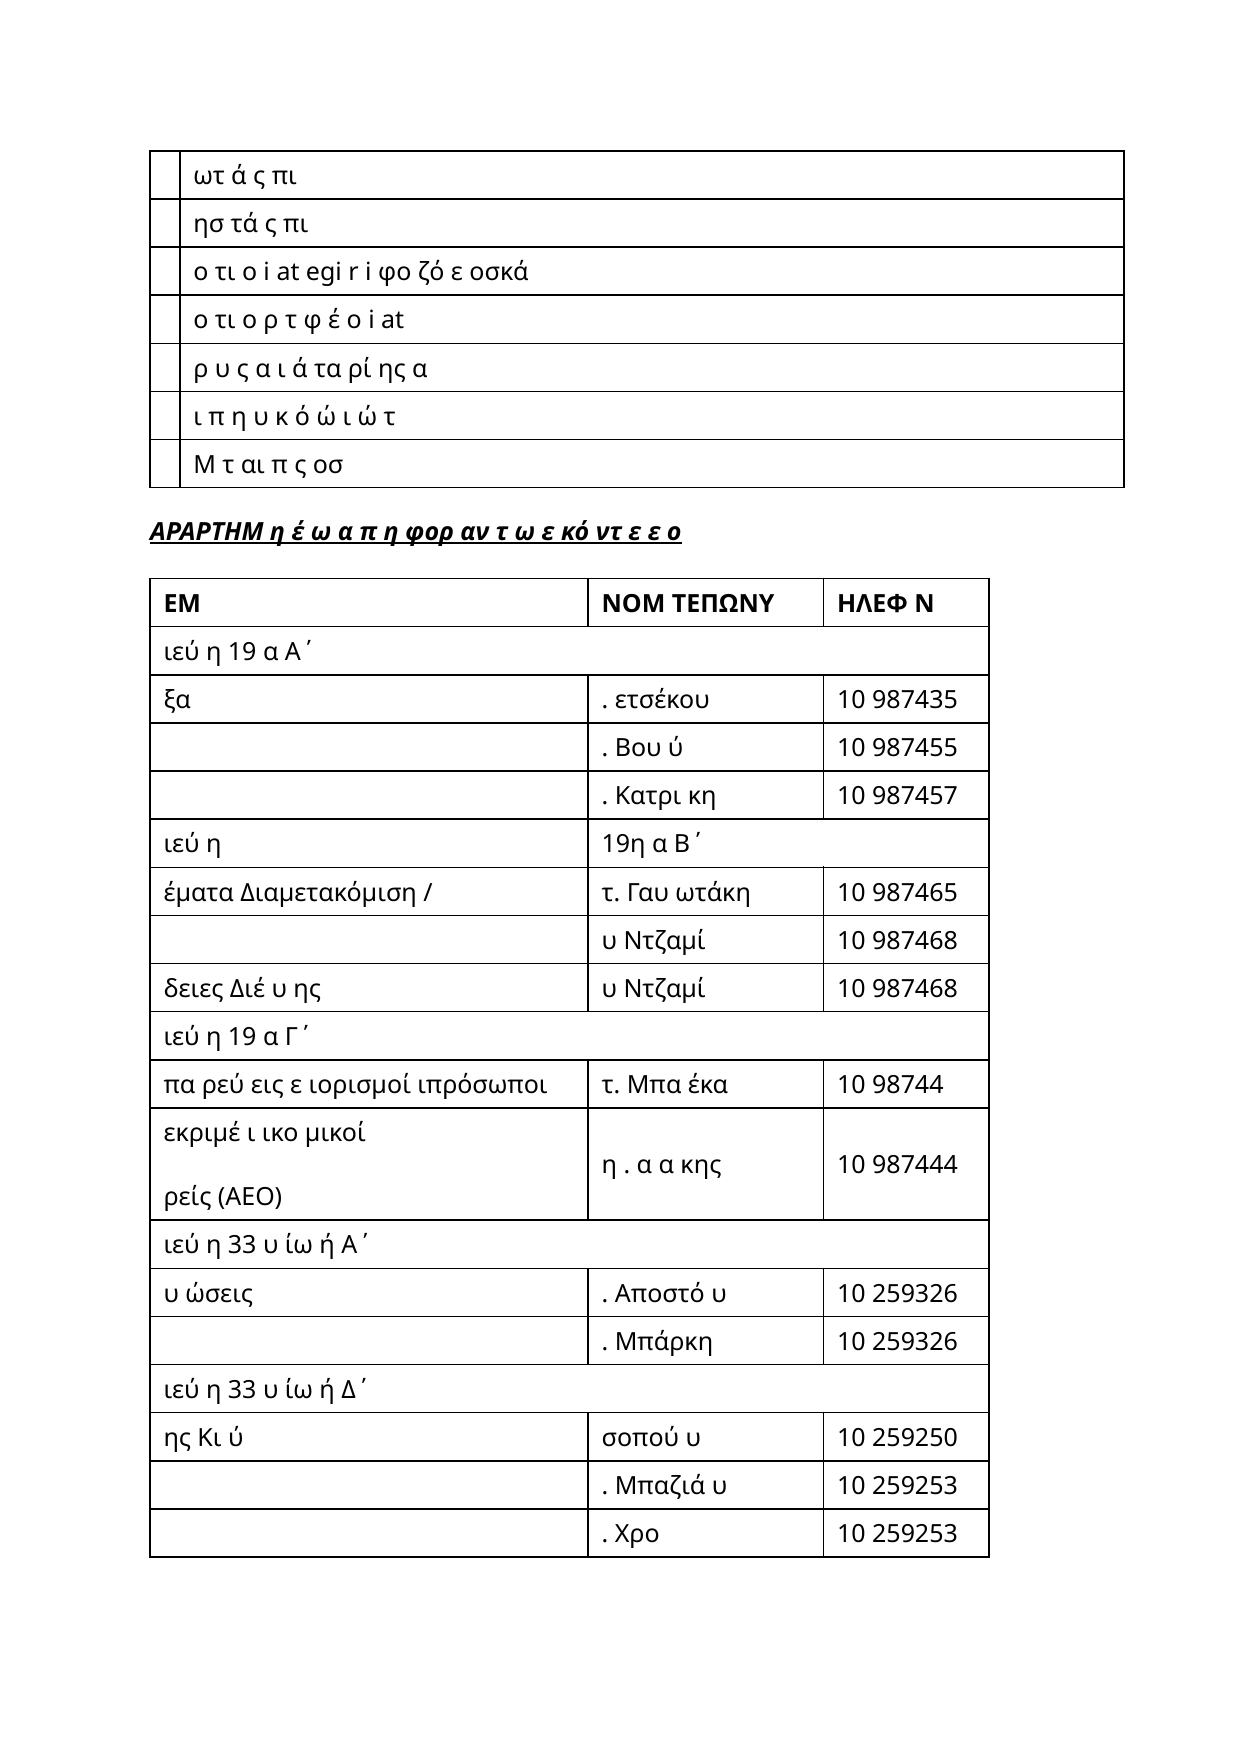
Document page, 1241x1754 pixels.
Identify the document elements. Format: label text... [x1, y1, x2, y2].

table_cell ιεύ η [151, 820, 587, 866]
table_cell 10 987435 [824, 676, 988, 722]
table_cell ιεύ η 33 υ ίω ή Δ΄ [151, 1365, 988, 1412]
table_cell [151, 724, 587, 770]
table_cell . Αποστό υ [589, 1269, 823, 1316]
table_cell . ετσέκου [589, 676, 823, 722]
table_cell . Μπαζιά υ [589, 1462, 823, 1508]
table_cell 10 987455 [824, 724, 988, 770]
table_cell [151, 1462, 587, 1508]
table_cell 10 987444 [824, 1109, 988, 1219]
table_cell . Κατρι κη [589, 772, 823, 818]
table_cell [151, 296, 179, 342]
table_cell 10 259250 [824, 1413, 988, 1460]
table_cell ιεύ η 19 α Γ΄ [151, 1012, 988, 1059]
table_cell εκριμέ ι ικο μικοί ρείς (ΑΕΟ) [151, 1109, 587, 1219]
table_cell τ. Μπα έκα [589, 1061, 823, 1107]
table_cell ησ τά ς πι [181, 200, 1123, 246]
table_cell υ ώσεις [151, 1269, 587, 1316]
table_cell υ Ντζαμί [589, 964, 823, 1011]
table_cell υ Ντζαμί [589, 916, 823, 963]
table_cell [151, 200, 179, 246]
table_cell ιεύ η 33 υ ίω ή Α΄ [151, 1221, 988, 1267]
table_cell [151, 440, 179, 487]
table_header ΕΜ [151, 579, 587, 626]
table_cell Μ τ αι π ς οσ [181, 440, 1123, 487]
table_cell [151, 916, 587, 963]
table_cell ο τι ο ρ τ φ έ o i at [181, 296, 1123, 342]
table_cell τ. Γαυ ωτάκη [589, 868, 823, 914]
table_cell [151, 772, 587, 818]
table_cell [151, 248, 179, 294]
table_cell σοπού υ [589, 1413, 823, 1460]
table_cell [151, 344, 179, 391]
table_cell η . α α κης [589, 1109, 823, 1219]
table_cell έματα Διαμετακόμιση / [151, 868, 587, 914]
text ΑΡΑΡΤΗΜ η έ ω α π η φορ αν τ ω ε κό ντ ε ε ο [150, 513, 1090, 547]
table_cell δειες Διέ υ ης [151, 964, 587, 1011]
table_cell ωτ ά ς πι [181, 152, 1123, 198]
table_cell ξα [151, 676, 587, 722]
table_cell . Χρο [589, 1510, 823, 1556]
table_cell 10 259253 [824, 1462, 988, 1508]
table_cell ιεύ η 19 α Α΄ [151, 627, 988, 674]
table_cell [151, 1317, 587, 1364]
table_cell ης Κι ύ [151, 1413, 587, 1460]
table_cell 19η α Β΄ [589, 820, 988, 866]
table_cell πα ρεύ εις ε ιορισμοί ιπρόσωποι [151, 1061, 587, 1107]
table_header ΗΛΕΦ Ν [824, 579, 988, 626]
table_cell . Βου ύ [589, 724, 823, 770]
table_cell 10 987468 [824, 964, 988, 1011]
table_cell ι π η υ κ ό ώ ι ώ τ [181, 392, 1123, 439]
table_cell 10 259253 [824, 1510, 988, 1556]
table_cell 10 98744 [824, 1061, 988, 1107]
table_cell ο τι ο i at egi r i φο ζό ε οσκά [181, 248, 1123, 294]
table_cell . Μπάρκη [589, 1317, 823, 1364]
table_cell [151, 152, 179, 198]
table_header ΝΟΜ ΤΕΠΩΝΥ [589, 579, 823, 626]
table_cell ρ υ ς α ι ά τα ρί ης α [181, 344, 1123, 391]
table_cell 10 987457 [824, 772, 988, 818]
table_cell 10 987465 [824, 868, 988, 914]
table_cell [151, 392, 179, 439]
table_cell [151, 1510, 587, 1556]
table_cell 10 987468 [824, 916, 988, 963]
table_cell 10 259326 [824, 1269, 988, 1316]
table_cell 10 259326 [824, 1317, 988, 1364]
